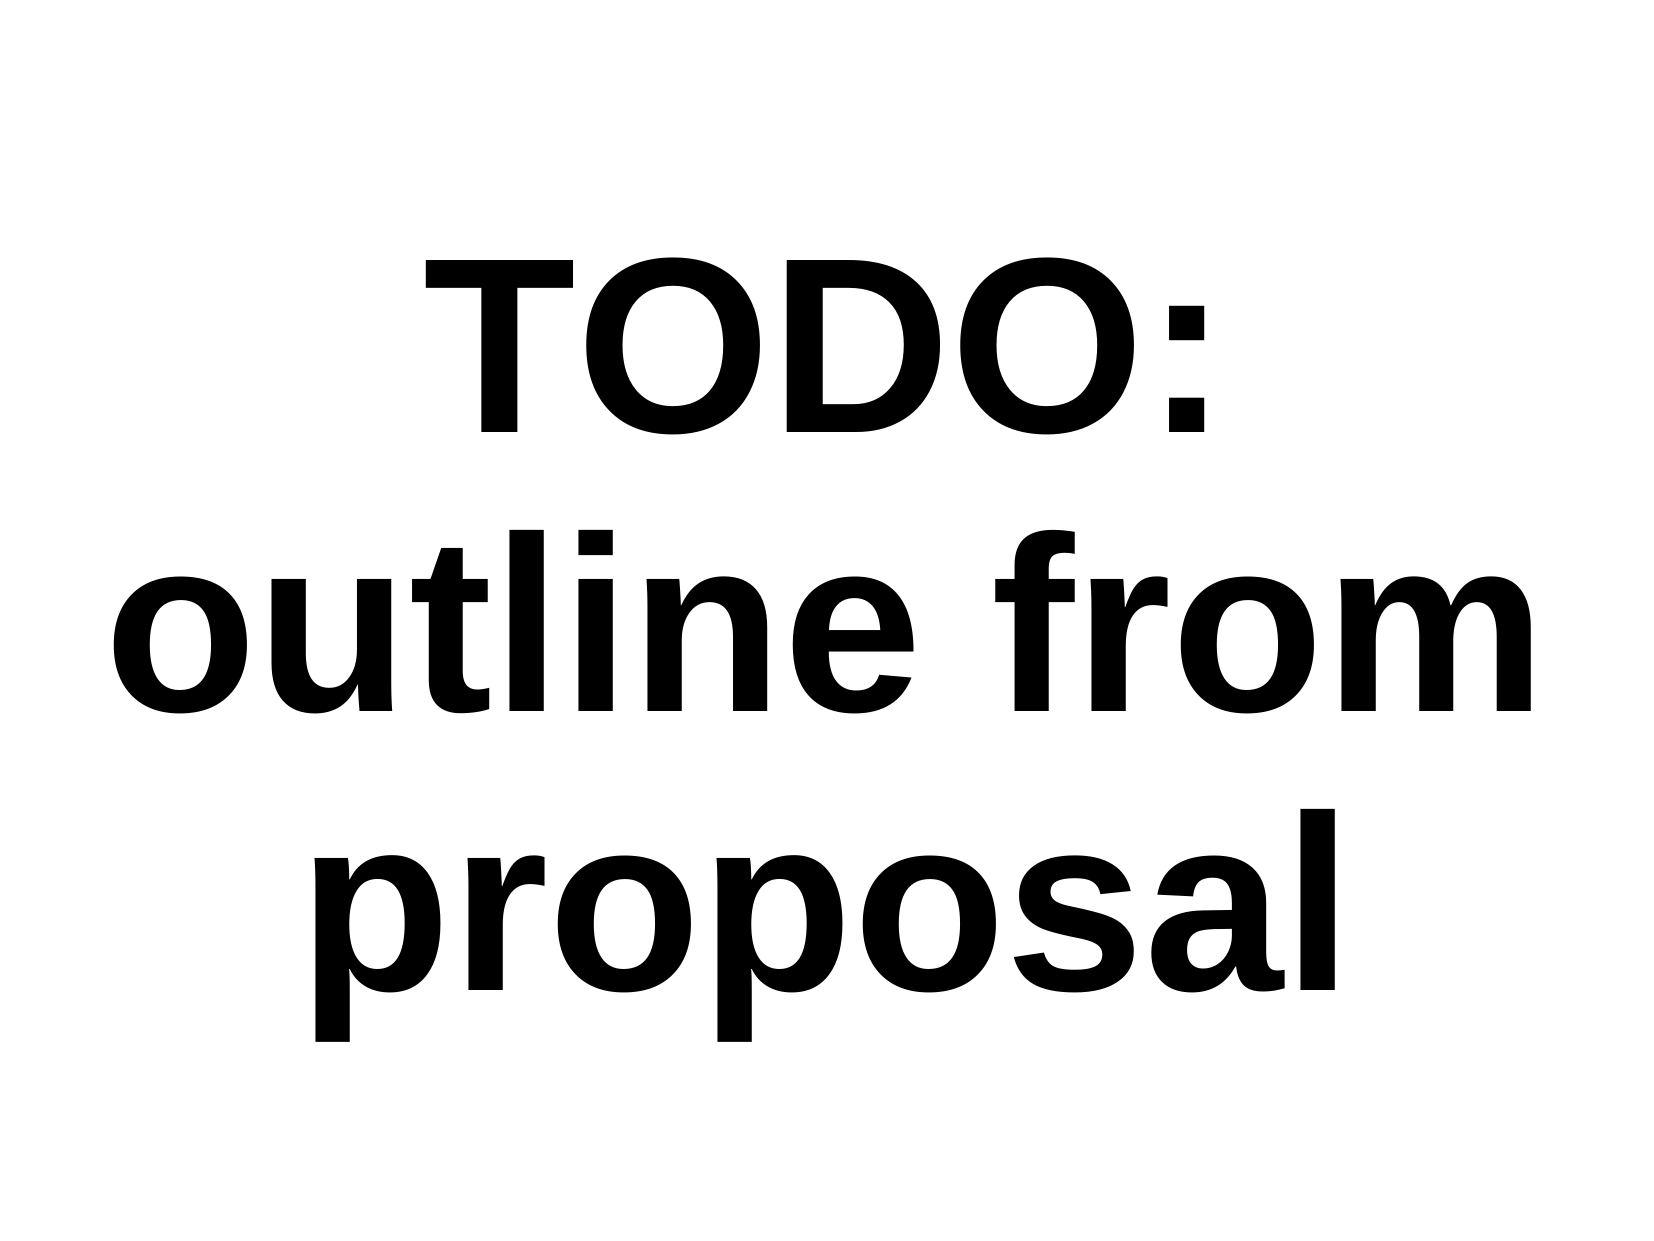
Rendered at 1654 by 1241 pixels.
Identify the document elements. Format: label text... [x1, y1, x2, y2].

title TODO: outline from proposal [82, 49, 1571, 1201]
